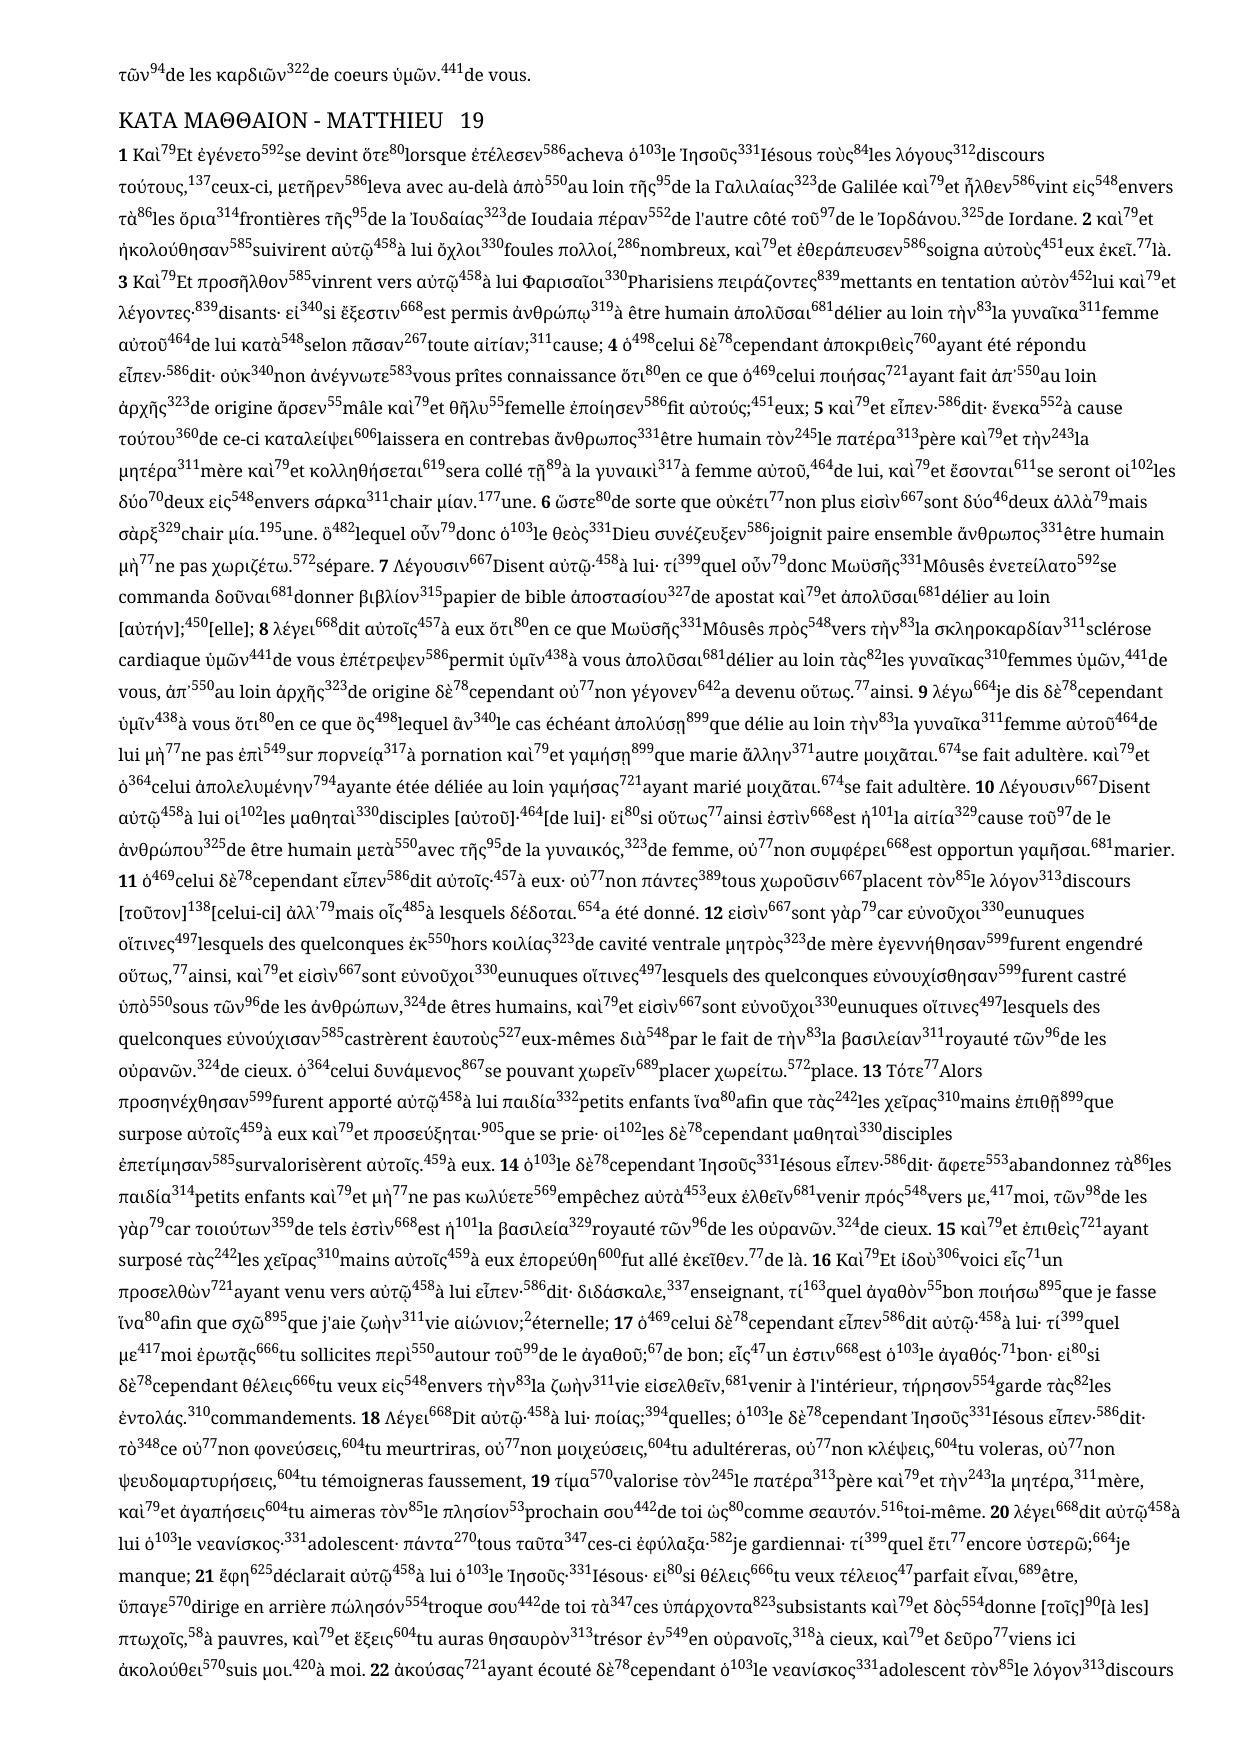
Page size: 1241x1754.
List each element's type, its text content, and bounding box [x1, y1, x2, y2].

text ΚΑΤΑ ΜΑΘΘΑΙΟΝ - MATTHIEU 19 [118, 105, 1181, 135]
text 1 Καὶ79Et ἐγένετο592se devint ὅτε80lorsque ἐτέλεσεν586acheva ὁ103le Ἰησοῦς331Iésous τοὺς84les λόγους312discours τούτους,137ceux-ci, μετῆρεν586leva avec au-delà ἀπὸ550au loin τῆς95de la Γαλιλαίας323de Galilée καὶ79et ἦλθεν586vint εἰς548envers τὰ86les ὅρια314frontières τῆς95de la Ἰουδαίας323de Ioudaia πέραν552de l'autre côté τοῦ97de le Ἰορδάνου.325de Iordane. 2 καὶ79et ἠκολούθησαν585suivirent αὐτῷ458à lui ὄχλοι330foules πολλοί,286nombreux, καὶ79et ἐθεράπευσεν586soigna αὐτοὺς451eux ἐκεῖ.77là. 3 Καὶ79Et προσῆλθον585vinrent vers αὐτῷ458à lui Φαρισαῖοι330Pharisiens πειράζοντες839mettants en tentation αὐτὸν452lui καὶ79et λέγοντες·839disants· εἰ340si ἔξεστιν668est permis ἀνθρώπῳ319à être humain ἀπολῦσαι681délier au loin τὴν83la γυναῖκα311femme αὐτοῦ464de lui κατὰ548selon πᾶσαν267toute αἰτίαν;311cause; 4 ὁ498celui δὲ78cependant ἀποκριθεὶς760ayant été répondu εἶπεν·586dit· οὐκ340non ἀνέγνωτε583vous prîtes connaissance ὅτι80en ce que ὁ469celui ποιήσας721ayant fait ἀπ᾽550au loin ἀρχῆς323de origine ἄρσεν55mâle καὶ79et θῆλυ55femelle ἐποίησεν586fit αὐτούς;451eux; 5 καὶ79et εἶπεν·586dit· ἕνεκα552à cause τούτου360de ce-ci καταλείψει606laissera en contrebas ἄνθρωπος331être humain τὸν245le πατέρα313père καὶ79et τὴν243la μητέρα311mère καὶ79et κολληθήσεται619sera collé τῇ89à la γυναικὶ317à femme αὐτοῦ,464de lui, καὶ79et ἔσονται611se seront οἱ102les δύο70deux εἰς548envers σάρκα311chair μίαν.177une. 6 ὥστε80de sorte que οὐκέτι77non plus εἰσὶν667sont δύο46deux ἀλλὰ79mais σὰρξ329chair μία.195une. ὃ482lequel οὖν79donc ὁ103le θεὸς331Dieu συνέζευξεν586joignit paire ensemble ἄνθρωπος331être humain μὴ77ne pas χωριζέτω.572sépare. 7 Λέγουσιν667Disent αὐτῷ·458à lui· τί399quel οὖν79donc Μωϋσῆς331Môusês ἐνετείλατο592se commanda δοῦναι681donner βιβλίον315papier de bible ἀποστασίου327de apostat καὶ79et ἀπολῦσαι681délier au loin [αὐτήν];450[elle]; 8 λέγει668dit αὐτοῖς457à eux ὅτι80en ce que Μωϋσῆς331Môusês πρὸς548vers τὴν83la σκληροκαρδίαν311sclérose cardiaque ὑμῶν441de vous ἐπέτρεψεν586permit ὑμῖν438à vous ἀπολῦσαι681délier au loin τὰς82les γυναῖκας310femmes ὑμῶν,441de vous, ἀπ᾽550au loin ἀρχῆς323de origine δὲ78cependant οὐ77non γέγονεν642a devenu οὕτως.77ainsi. 9 λέγω664je dis δὲ78cependant ὑμῖν438à vous ὅτι80en ce que ὃς498lequel ἂν340le cas échéant ἀπολύσῃ899que délie au loin τὴν83la γυναῖκα311femme αὐτοῦ464de lui μὴ77ne pas ἐπὶ549sur πορνείᾳ317à pornation καὶ79et γαμήσῃ899que marie ἄλλην371autre μοιχᾶται.674se fait adultère. καὶ79et ὁ364celui ἀπολελυμένην794ayante étée déliée au loin γαμήσας721ayant marié μοιχᾶται.674se fait adultère. 10 Λέγουσιν667Disent αὐτῷ458à lui οἱ102les μαθηταὶ330disciples [αὐτοῦ]·464[de lui]· εἰ80si οὕτως77ainsi ἐστὶν668est ἡ101la αἰτία329cause τοῦ97de le ἀνθρώπου325de être humain μετὰ550avec τῆς95de la γυναικός,323de femme, οὐ77non συμφέρει668est opportun γαμῆσαι.681marier. 11 ὁ469celui δὲ78cependant εἶπεν586dit αὐτοῖς·457à eux· οὐ77non πάντες389tous χωροῦσιν667placent τὸν85le λόγον313discours [τοῦτον]138[celui-ci] ἀλλ᾽79mais οἷς485à lesquels δέδοται.654a été donné. 12 εἰσὶν667sont γὰρ79car εὐνοῦχοι330eunuques οἵτινες497lesquels des quelconques ἐκ550hors κοιλίας323de cavité ventrale μητρὸς323de mère ἐγεννήθησαν599furent engendré οὕτως,77ainsi, καὶ79et εἰσὶν667sont εὐνοῦχοι330eunuques οἵτινες497lesquels des quelconques εὐνουχίσθησαν599furent castré ὑπὸ550sous τῶν96de les ἀνθρώπων,324de êtres humains, καὶ79et εἰσὶν667sont εὐνοῦχοι330eunuques οἵτινες497lesquels des quelconques εὐνούχισαν585castrèrent ἑαυτοὺς527eux-mêmes διὰ548par le fait de τὴν83la βασιλείαν311royauté τῶν96de les οὐρανῶν.324de cieux. ὁ364celui δυνάμενος867se pouvant χωρεῖν689placer χωρείτω.572place. 13 Τότε77Alors προσηνέχθησαν599furent apporté αὐτῷ458à lui παιδία332petits enfants ἵνα80afin que τὰς242les χεῖρας310mains ἐπιθῇ899que surpose αὐτοῖς459à eux καὶ79et προσεύξηται·905que se prie· οἱ102les δὲ78cependant μαθηταὶ330disciples ἐπετίμησαν585survalorisèrent αὐτοῖς.459à eux. 14 ὁ103le δὲ78cependant Ἰησοῦς331Iésous εἶπεν·586dit· ἄφετε553abandonnez τὰ86les παιδία314petits enfants καὶ79et μὴ77ne pas κωλύετε569empêchez αὐτὰ453eux ἐλθεῖν681venir πρός548vers με,417moi, τῶν98de les γὰρ79car τοιούτων359de tels ἐστὶν668est ἡ101la βασιλεία329royauté τῶν96de les οὐρανῶν.324de cieux. 15 καὶ79et ἐπιθεὶς721ayant surposé τὰς242les χεῖρας310mains αὐτοῖς459à eux ἐπορεύθη600fut allé ἐκεῖθεν.77de là. 16 Καὶ79Et ἰδοὺ306voici εἷς71un προσελθὼν721ayant venu vers αὐτῷ458à lui εἶπεν·586dit· διδάσκαλε,337enseignant, τί163quel ἀγαθὸν55bon ποιήσω895que je fasse ἵνα80afin que σχῶ895que j'aie ζωὴν311vie αἰώνιον;2éternelle; 17 ὁ469celui δὲ78cependant εἶπεν586dit αὐτῷ·458à lui· τί399quel με417moi ἐρωτᾷς666tu sollicites περὶ550autour τοῦ99de le ἀγαθοῦ;67de bon; εἷς47un ἐστιν668est ὁ103le ἀγαθός·71bon· εἰ80si δὲ78cependant θέλεις666tu veux εἰς548envers τὴν83la ζωὴν311vie εἰσελθεῖν,681venir à l'intérieur, τήρησον554garde τὰς82les ἐντολάς.310commandements. 18 Λέγει668Dit αὐτῷ·458à lui· ποίας;394quelles; ὁ103le δὲ78cependant Ἰησοῦς331Iésous εἶπεν·586dit· τὸ348ce οὐ77non φονεύσεις,604tu meurtriras, οὐ77non μοιχεύσεις,604tu adultéreras, οὐ77non κλέψεις,604tu voleras, οὐ77non ψευδομαρτυρήσεις,604tu témoigneras faussement, 19 τίμα570valorise τὸν245le πατέρα313père καὶ79et τὴν243la μητέρα,311mère, καὶ79et ἀγαπήσεις604tu aimeras τὸν85le πλησίον53prochain σου442de toi ὡς80comme σεαυτόν.516toi-même. 20 λέγει668dit αὐτῷ458à lui ὁ103le νεανίσκος·331adolescent· πάντα270tous ταῦτα347ces-ci ἐφύλαξα·582je gardiennai· τί399quel ἔτι77encore ὑστερῶ;664je manque; 21 ἔφη625déclarait αὐτῷ458à lui ὁ103le Ἰησοῦς·331Iésous· εἰ80si θέλεις666tu veux τέλειος47parfait εἶναι,689être, ὕπαγε570dirige en arrière πώλησόν554troque σου442de toi τὰ347ces ὑπάρχοντα823subsistants καὶ79et δὸς554donne [τοῖς]90[à les] πτωχοῖς,58à pauvres, καὶ79et ἕξεις604tu auras θησαυρὸν313trésor ἐν549en οὐρανοῖς,318à cieux, καὶ79et δεῦρο77viens ici ἀκολούθει570suis μοι.420à moi. 22 ἀκούσας721ayant écouté δὲ78cependant ὁ103le νεανίσκος331adolescent τὸν85le λόγον313discours ἀπῆλθεν586éloigna λυπούμενος·891étant attristé· ἦν625était γὰρ79car ἔχων840ayant κτήματα314acquisitions πολλά.270nombreux. 23 Ὁ103Le δὲ78cependant Ἰησοῦς331Iésous εἶπεν586dit τοῖς90à les μαθηταῖς318à disciples αὐτοῦ·464de lui· ἀμὴν304amen λέγω664je dis ὑμῖν438à vous ὅτι80en ce que πλούσιος71riche δυσκόλως77difficilement εἰσελεύσεται612se viendra à l'intérieur εἰς548envers τὴν83la βασιλείαν311royauté τῶν96de les οὐρανῶν.324de cieux. 24 πάλιν77de nouveau δὲ78cependant λέγω664je dis ὑμῖν,438à vous, εὐκοπώτερόν49plus facile ἐστιν668est κάμηλον313chameau διὰ550par τρήματος327de trou ῥαφίδος323de aiguille διελθεῖν681passer à travers ἢ79ou πλούσιον53riche εἰσελθεῖν681venir à l'intérieur εἰς548envers τὴν83la βασιλείαν311royauté τοῦ97de le θεοῦ.325de Dieu. 25 ἀκούσαντες720ayants écoutés δὲ78cependant οἱ102les μαθηταὶ330disciples ἐξεπλήσσοντο635étaient heurté à l'excès σφόδρα77véhémentement λέγοντες·839disants· τίς410quel ἄρα77par conséquent δύναται674se peut σωθῆναι;683être sauvé; 26 ἐμβλέψας721ayant entré regard δὲ78cependant ὁ103le Ἰησοῦς331Iésous εἶπεν586dit αὐτοῖς·457à eux· παρὰ549à côté ἀνθρώποις318à êtres humains τοῦτο366ce-ci ἀδύνατόν49impuissant ἐστιν,668est, παρὰ549à côté δὲ78cependant θεῷ319à Dieu πάντα391tous δυνατά.48puissants. 27 Τότε77Alors ἀποκριθεὶς760ayant été répondu ὁ103le Πέτρος331Pierre εἶπεν586dit αὐτῷ·458à lui· ἰδοὺ306voici ἡμεῖς430nous ἀφήκαμεν581nous abandonnâmes πάντα374tous καὶ79et ἠκολουθήσαμέν581nous suivîmes σοι·439à toi· τί412quel ἄρα77par conséquent ἔσται612se sera ἡμῖν;419à nous; 28 ὁ103le δὲ78cependant Ἰησοῦς331Iésous εἶπεν586dit αὐτοῖς·457à eux· ἀμὴν304amen λέγω664je dis ὑμῖν438à vous ὅτι80en ce que ὑμεῖς447vous οἱ497ceux ἀκολουθήσαντές720ayants suivis μοι420à moi ἐν549en τῇ89à la παλιγγενεσίᾳ,317à régénération, ὅταν80lorsque le cas échéant καθίσῃ899que asseye ὁ103le υἱὸς331fils τοῦ97de le ἀνθρώπου325de être humain ἐπὶ550sur θρόνου325de trône δόξης323de gloire αὐτοῦ,464de lui, καθήσεσθε609vous vous serez assis καὶ77aussi ὑμεῖς447vous ἐπὶ548sur δώδεκα178douze θρόνους312trônes κρίνοντες839jugeants τὰς82les δώδεκα176douze φυλὰς310tribus τοῦ97de le Ἰσραήλ.325de Israël. 29 καὶ79et πᾶς390tout ὅστις498lequel un quelconque ἀφῆκεν586abandonna οἰκίας310maisons d'habitations ἢ79ou ἀδελφοὺς312frères ἢ79ou ἀδελφὰς310soeurs ἢ79ou πατέρα313père ἢ79ou μητέρα311mère ἢ79ou γυναῖκα311femme ἢ79ou τέκνα314enfants ἢ79ou ἀγροὺς312champs ἕνεκεν552à cause τοῦ99de le ἐμοῦ424de moi ὀνόματός,327de nom, ἑκατονταπλασίονα5centuple λήμψεται612se prendra καὶ79et ζωὴν311vie αἰώνιον2éternelle κληρονομήσει.606héritera. 30 πολλοὶ389nombreux δὲ78cependant ἔσονται611se seront πρῶτοι70premiers ἔσχατοι46derniers καὶ79et ἔσχατοι70derniers πρῶτοι.46premiers. [118, 139, 1181, 1682]
